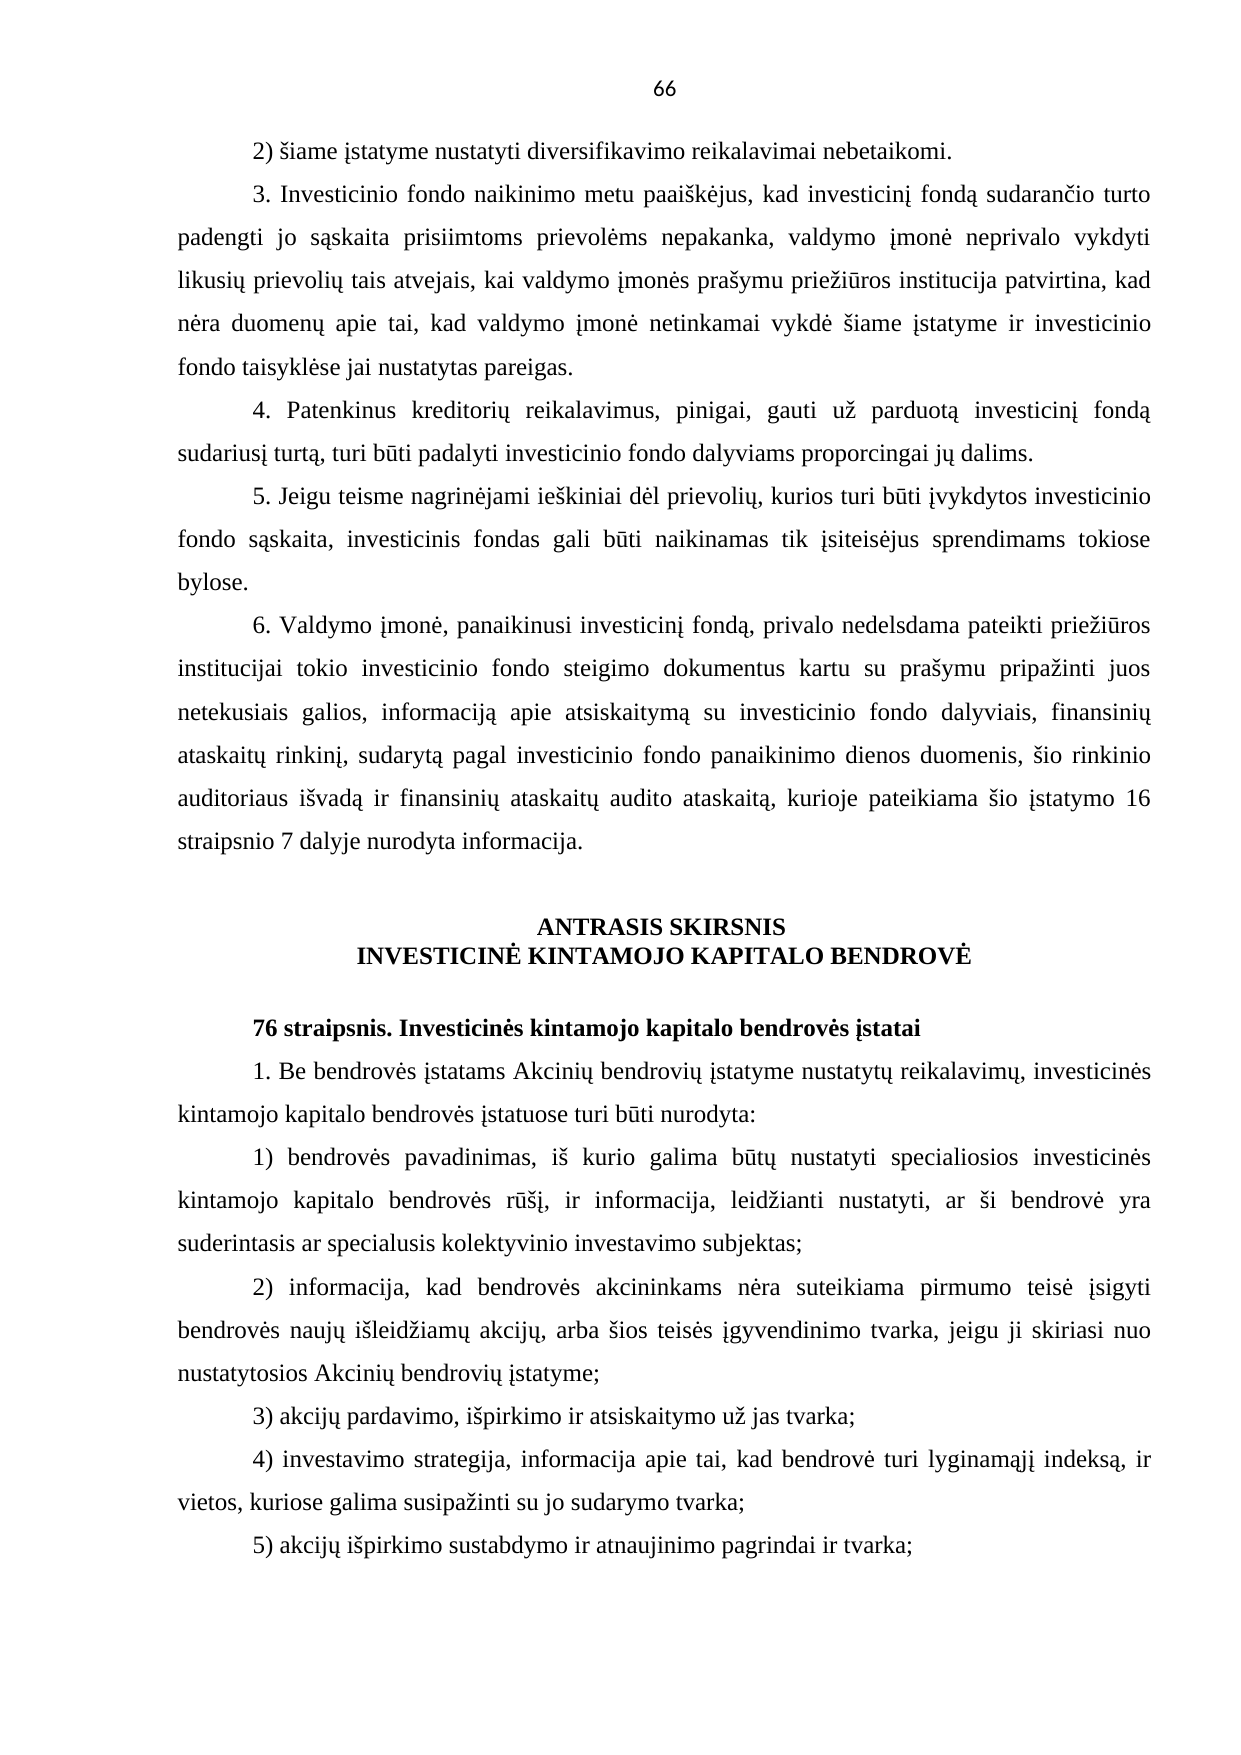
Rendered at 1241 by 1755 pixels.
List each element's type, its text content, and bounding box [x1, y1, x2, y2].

text INVESTICINĖ KINTAMOJO KAPITALO BENDROVĖ [177, 941, 1152, 970]
text 3) akcijų pardavimo, išpirkimo ir atsiskaitymo už jas tvarka; [177, 1401, 1152, 1430]
text 5) akcijų išpirkimo sustabdymo ir atnaujinimo pagrindai ir tvarka; [177, 1530, 1152, 1559]
text 4. Patenkinus kreditorių reikalavimus, pinigai, gauti už parduotą investicinį fondą sudariusį turtą, turi būti padalyti investicinio fondo dalyviams proporcingai jų dalims. [177, 395, 1152, 467]
text ANTRASIS SKIRSNIS [177, 912, 1152, 941]
text 76 straipsnis. Investicinės kintamojo kapitalo bendrovės įstatai [252, 1013, 1152, 1042]
text 6. Valdymo įmonė, panaikinusi investicinį fondą, privalo nedelsdama pateikti priežiūros institucijai tokio investicinio fondo steigimo dokumentus kartu su prašymu pripažinti juos netekusiais galios, informaciją apie atsiskaitymą su investicinio fondo dalyviais, finansinių ataskaitų rinkinį, sudarytą pagal investicinio fondo panaikinimo dienos duomenis, šio rinkinio auditoriaus išvadą ir finansinių ataskaitų audito ataskaitą, kurioje pateikiama šio įstatymo 16 straipsnio 7 dalyje nurodyta informacija. [177, 610, 1152, 855]
text 4) investavimo strategija, informacija apie tai, kad bendrovė turi lyginamąjį indeksą, ir vietos, kuriose galima susipažinti su jo sudarymo tvarka; [177, 1444, 1152, 1516]
text 5. Jeigu teisme nagrinėjami ieškiniai dėl prievolių, kurios turi būti įvykdytos investicinio fondo sąskaita, investicinis fondas gali būti naikinamas tik įsiteisėjus sprendimams tokiose bylose. [177, 481, 1152, 596]
text 2) informacija, kad bendrovės akcininkams nėra suteikiama pirmumo teisė įsigyti bendrovės naujų išleidžiamų akcijų, arba šios teisės įgyvendinimo tvarka, jeigu ji skiriasi nuo nustatytosios Akcinių bendrovių įstatyme; [177, 1272, 1152, 1387]
text 1. Be bendrovės įstatams Akcinių bendrovių įstatyme nustatytų reikalavimų, investicinės kintamojo kapitalo bendrovės įstatuose turi būti nurodyta: [177, 1056, 1152, 1128]
text 3. Investicinio fondo naikinimo metu paaiškėjus, kad investicinį fondą sudarančio turto padengti jo sąskaita prisiimtoms prievolėms nepakanka, valdymo įmonė neprivalo vykdyti likusių prievolių tais atvejais, kai valdymo įmonės prašymu priežiūros institucija patvirtina, kad nėra duomenų apie tai, kad valdymo įmonė netinkamai vykdė šiame įstatyme ir investicinio fondo taisyklėse jai nustatytas pareigas. [177, 179, 1152, 380]
text 1) bendrovės pavadinimas, iš kurio galima būtų nustatyti specialiosios investicinės kintamojo kapitalo bendrovės rūšį, ir informacija, leidžianti nustatyti, ar ši bendrovė yra suderintasis ar specialusis kolektyvinio investavimo subjektas; [177, 1142, 1152, 1257]
text 2) šiame įstatyme nustatyti diversifikavimo reikalavimai nebetaikomi. [177, 136, 1152, 165]
